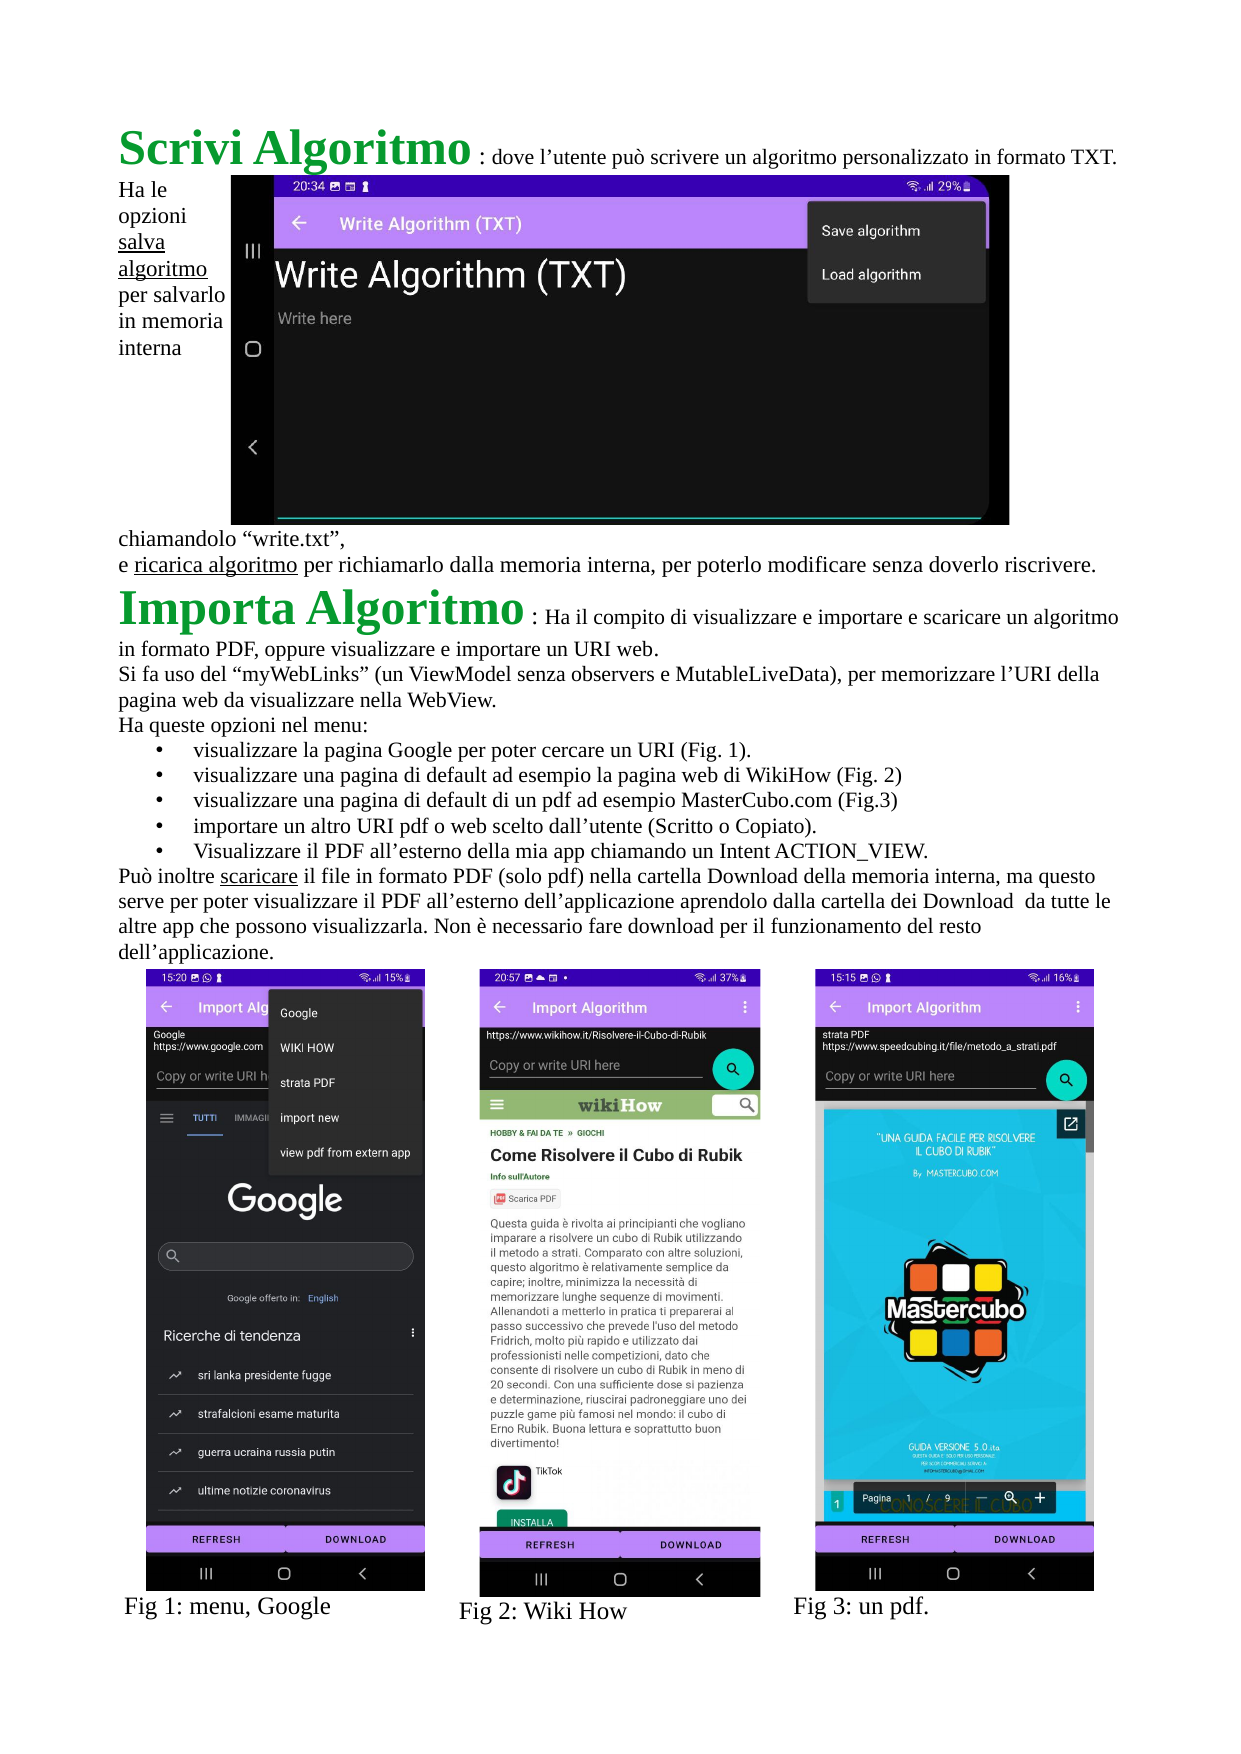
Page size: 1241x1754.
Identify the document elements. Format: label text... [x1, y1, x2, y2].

list importare un altro URI pdf o web scelto dall’utente (Scritto o Copiato). [156, 813, 1122, 838]
list visualizzare una pagina di default di un pdf ad esempio MasterCubo.com (Fig.3) [156, 787, 1122, 813]
text Scrivi Algoritmo : dove l’utente può scrivere un algoritmo personalizzato in formato TXT. [118, 118, 1122, 176]
text e ricarica algoritmo per richiamarlo dalla memoria interna, per poterlo modificare senza doverlo riscrivere. [118, 551, 1122, 577]
text Ha queste opzioni nel menu: [118, 712, 1122, 737]
text Può inoltre scaricare il file in formato PDF (solo pdf) nella cartella Download della memoria interna, ma questo serve per poter visualizzare il PDF all’esterno dell’applicazione aprendolo dalla cartella dei Download da tutte le altre app che possono visualizzarla. Non è necessario fare download per il funzionamento del resto dell’applicazione. [118, 863, 1122, 964]
list Visualizzare il PDF all’esterno della mia app chiamando un Intent ACTION_VIEW. [156, 838, 1122, 863]
text Si fa uso del “myWebLinks” (un ViewModel senza observers e MutableLiveData), per memorizzare l’URI della pagina web da visualizzare nella WebView. [118, 661, 1122, 712]
picture [815, 969, 1094, 1591]
picture [230, 175, 1010, 525]
picture [479, 969, 761, 1597]
list visualizzare la pagina Google per poter cercare un URI (Fig. 1). [156, 737, 1122, 762]
table_header Fig 2: Wiki How [453, 964, 787, 1631]
text Importa Algoritmo : Ha il compito di visualizzare e importare e scaricare un algoritmo in formato PDF, oppure visualizzare e importare un URI web. [118, 577, 1122, 661]
list visualizzare una pagina di default ad esempio la pagina web di WikiHow (Fig. 2) [156, 762, 1122, 787]
table_header Fig 1: menu, Google [118, 964, 453, 1631]
table_header Fig 3: un pdf. [788, 964, 1122, 1631]
text Ha le opzioni salva algoritmo per salvarlo in memoria interna chiamandolo “write.txt”, [118, 525, 1122, 551]
picture [146, 969, 425, 1591]
